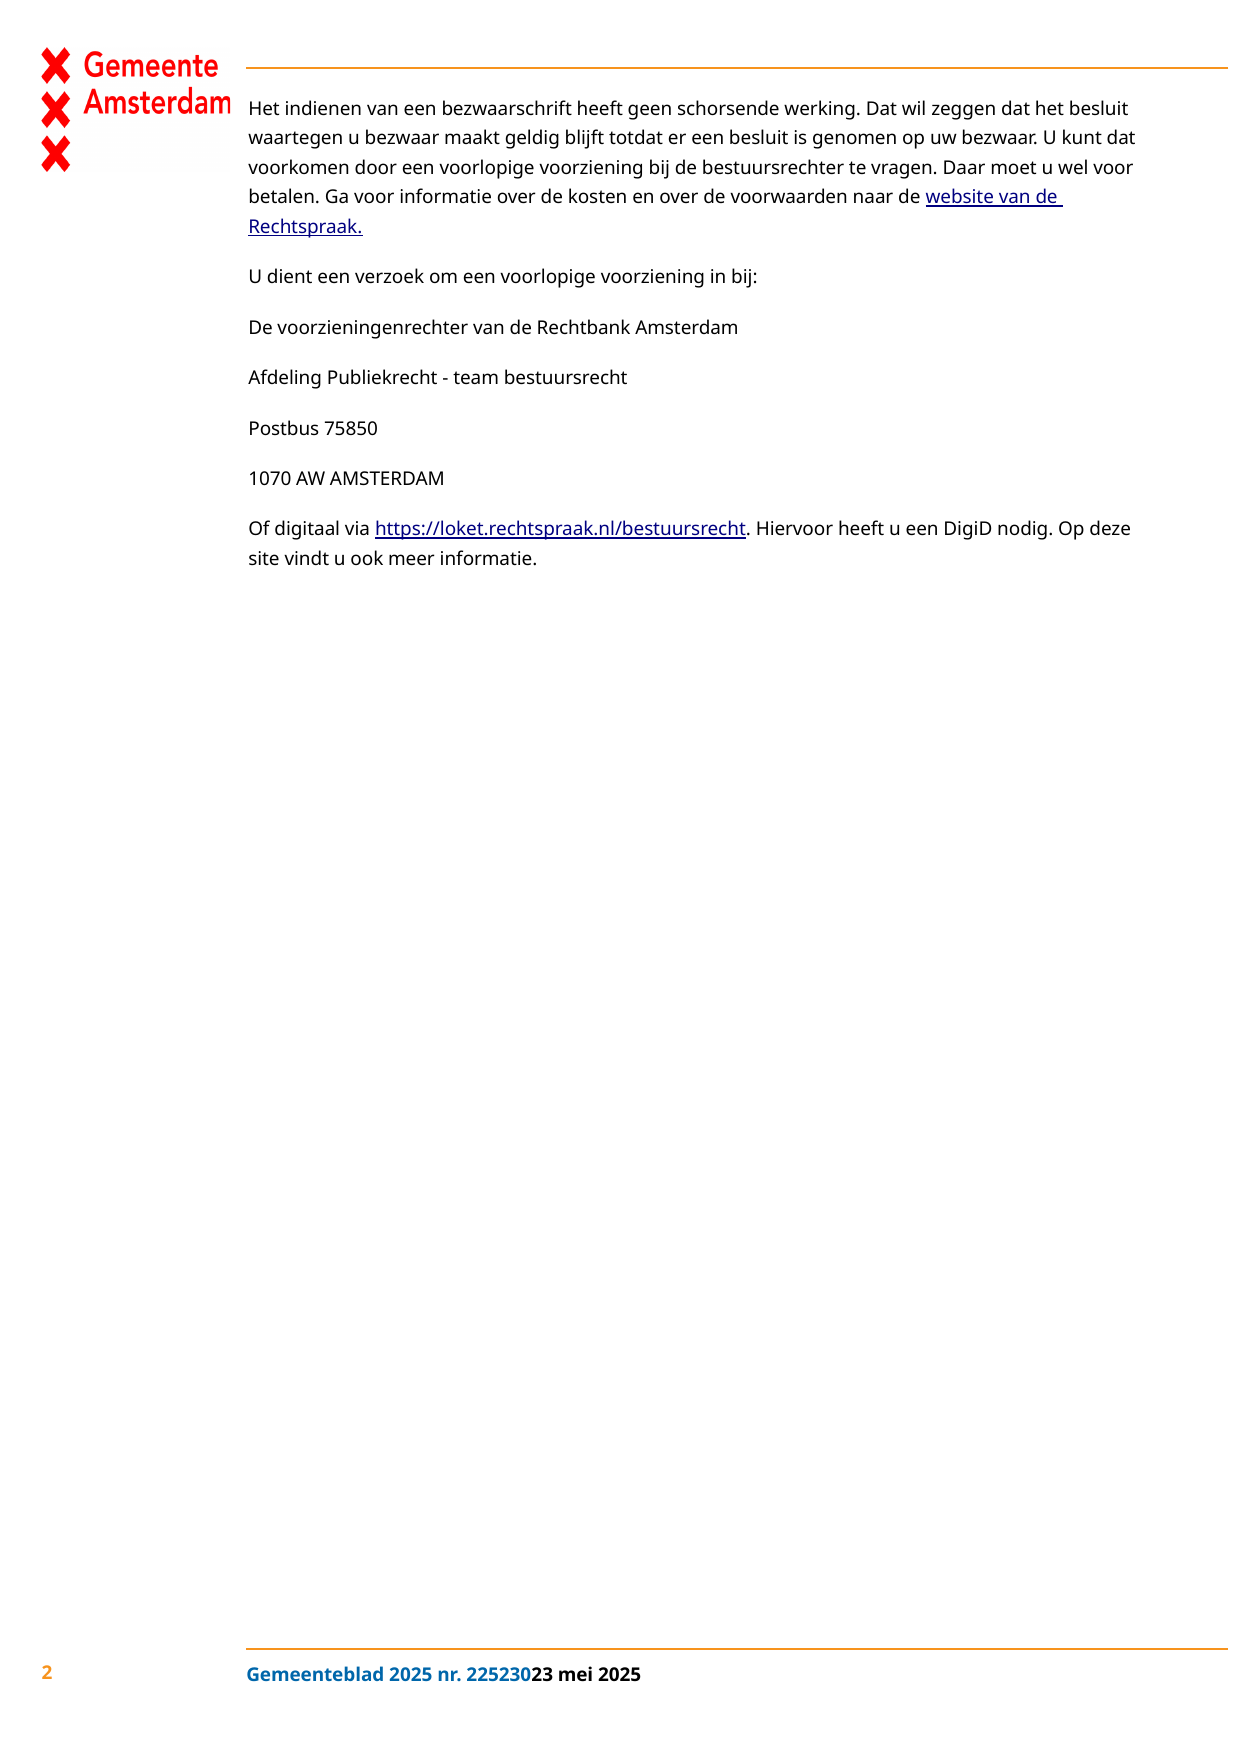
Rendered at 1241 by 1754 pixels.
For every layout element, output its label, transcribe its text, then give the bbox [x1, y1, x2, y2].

text U dient een verzoek om een voorlopige voorziening in bij: [248, 263, 1152, 289]
text Of digitaal via https://loket.rechtspraak.nl/bestuursrecht. Hiervoor heeft u een DigiD nodig. Op deze site vindt u ook meer informatie. [248, 516, 1152, 571]
text Postbus 75850 [248, 415, 1152, 441]
text Het indienen van een bezwaarschrift heeft geen schorsende werking. Dat wil zeggen dat het besluit waartegen u bezwaar maakt geldig blijft totdat er een besluit is genomen op uw bezwaar. U kunt dat voorkomen door een voorlopige voorziening bij de bestuursrechter te vragen. Daar moet u wel voor betalen. Ga voor informatie over de kosten en over de voorwaarden naar de website van de Rechtspraak. [248, 95, 1152, 239]
text De voorzieningenrechter van de Rechtbank Amsterdam [248, 314, 1152, 340]
text Afdeling Publiekrecht - team bestuursrecht [248, 364, 1152, 390]
picture [41, 47, 231, 172]
text 1070 AW AMSTERDAM [248, 465, 1152, 491]
